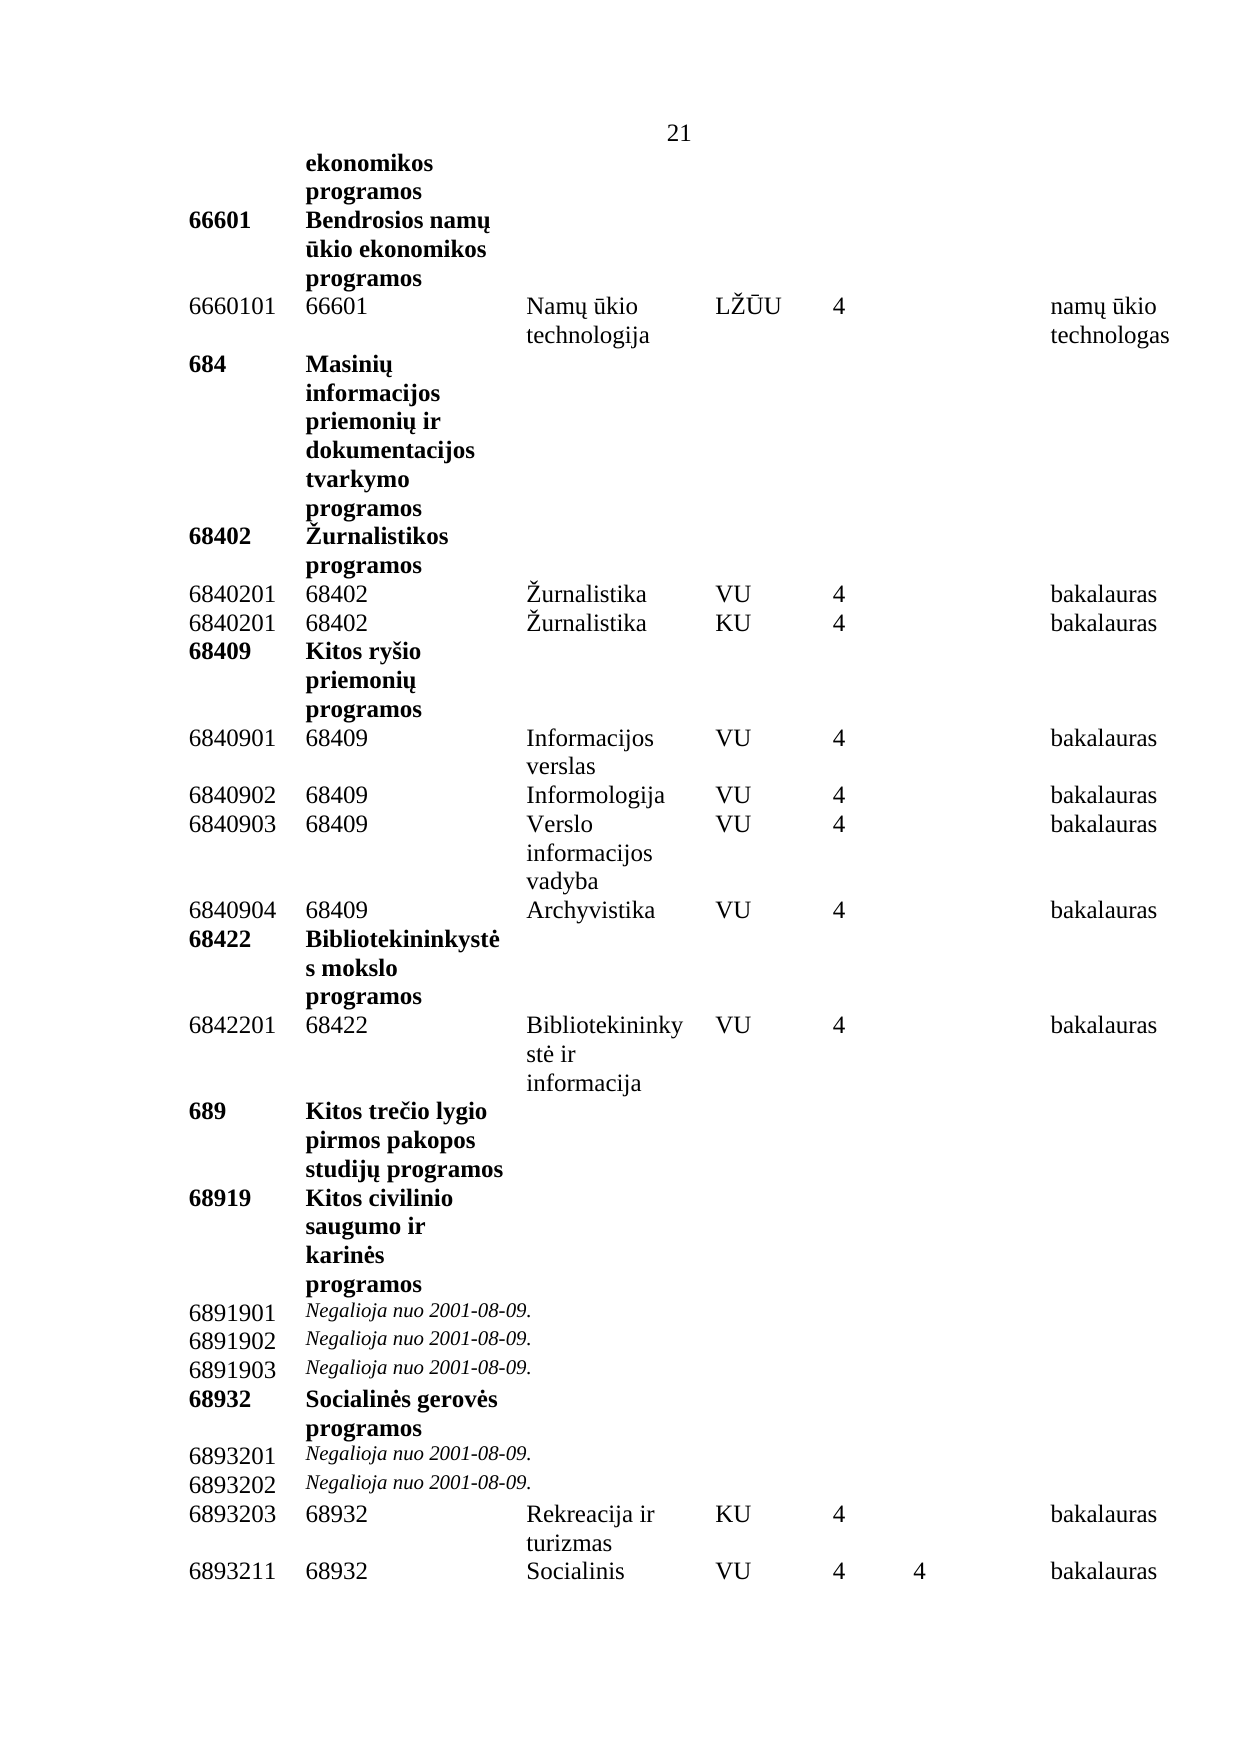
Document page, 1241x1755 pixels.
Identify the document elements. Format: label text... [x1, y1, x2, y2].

table_cell [515, 349, 704, 521]
table_cell 6893202 [177, 1470, 294, 1499]
table_cell [1197, 1326, 1202, 1355]
table_cell [1202, 809, 1207, 895]
table_cell [902, 148, 973, 205]
table_cell Negalioja nuo 2001-08-09. [294, 1298, 1197, 1326]
table_cell 68402 [177, 521, 294, 579]
table_cell Negalioja nuo 2001-08-09. [294, 1355, 1197, 1384]
table_cell [902, 1499, 973, 1556]
table_cell [902, 1096, 973, 1183]
table_cell 6893203 [177, 1499, 294, 1556]
table_cell [902, 723, 973, 780]
table_cell 4 [821, 723, 902, 780]
table_cell [1202, 723, 1207, 780]
table_cell namų ūkio technologas [1039, 291, 1197, 349]
table_cell [821, 636, 902, 723]
table_cell Verslo informacijos vadyba [515, 809, 704, 895]
table_cell VU [704, 1010, 821, 1096]
table_cell VU [704, 780, 821, 809]
table_cell Namų ūkio technologija [515, 291, 704, 349]
table_cell [1197, 1355, 1202, 1384]
table_cell bakalauras [1039, 780, 1197, 809]
table_cell bakalauras [1039, 579, 1197, 608]
table_cell [1197, 636, 1202, 723]
table_cell [1202, 780, 1207, 809]
table_cell [1202, 1298, 1207, 1326]
table_cell 68422 [177, 924, 294, 1010]
table_cell Archyvistika [515, 895, 704, 924]
table_cell 68402 [294, 608, 515, 636]
table_cell [1197, 205, 1202, 291]
table_cell [973, 780, 1039, 809]
table_cell [1039, 349, 1197, 521]
table_cell 68409 [294, 895, 515, 924]
table_cell VU [704, 895, 821, 924]
table_cell [902, 780, 973, 809]
table_cell [515, 521, 704, 579]
table_cell bakalauras [1039, 723, 1197, 780]
table_cell [902, 636, 973, 723]
table_cell bakalauras [1039, 1010, 1197, 1096]
table_cell 68932 [294, 1556, 515, 1585]
table_cell 4 [821, 291, 902, 349]
table_cell 4 [821, 809, 902, 895]
table_cell [1039, 205, 1197, 291]
table_cell [821, 924, 902, 1010]
table_cell 68932 [294, 1499, 515, 1556]
table_cell 68409 [294, 809, 515, 895]
table_cell [973, 148, 1039, 205]
table_cell [1197, 780, 1202, 809]
table_cell [973, 1183, 1039, 1298]
table_cell 6840901 [177, 723, 294, 780]
table_cell [973, 205, 1039, 291]
table_cell [515, 636, 704, 723]
table_cell [704, 636, 821, 723]
table_cell [1202, 1556, 1207, 1585]
table_cell 68919 [177, 1183, 294, 1298]
table_cell [902, 924, 973, 1010]
table_cell [1197, 924, 1202, 1010]
table_cell 6840201 [177, 579, 294, 608]
table_cell [821, 1183, 902, 1298]
table_cell 68422 [294, 1010, 515, 1096]
table_cell 6891903 [177, 1355, 294, 1384]
table_cell [821, 349, 902, 521]
table_cell [1197, 521, 1202, 579]
table_cell 6891901 [177, 1298, 294, 1326]
table_cell [704, 521, 821, 579]
table_cell bakalauras [1039, 1556, 1197, 1585]
table_cell [902, 809, 973, 895]
table_cell 66601 [294, 291, 515, 349]
table_cell 68932 [177, 1384, 294, 1441]
table_cell Bibliotekininkystė ir informacija [515, 1010, 704, 1096]
table_cell 4 [821, 579, 902, 608]
table_cell KU [704, 608, 821, 636]
table_cell [1202, 349, 1207, 521]
table_cell [1197, 1470, 1202, 1499]
table_cell [973, 349, 1039, 521]
table_cell ekonomikos programos [294, 148, 515, 205]
table_cell Informacijos verslas [515, 723, 704, 780]
table_cell Masinių informacijos priemonių ir dokumentacijos tvarkymo programos [294, 349, 515, 521]
table_cell Socialinis [515, 1556, 704, 1585]
table_cell [902, 1010, 973, 1096]
table_cell [515, 1096, 704, 1183]
table_cell 66601 [177, 205, 294, 291]
table_cell [973, 636, 1039, 723]
table_cell VU [704, 809, 821, 895]
table_cell 68409 [177, 636, 294, 723]
table_cell 6840902 [177, 780, 294, 809]
table_cell [973, 1384, 1039, 1441]
table_cell 689 [177, 1096, 294, 1183]
table_cell [973, 521, 1039, 579]
table_cell [973, 1096, 1039, 1183]
table_cell bakalauras [1039, 809, 1197, 895]
table_cell 6891902 [177, 1326, 294, 1355]
table_cell VU [704, 1556, 821, 1585]
table_cell Žurnalistikos programos [294, 521, 515, 579]
table_cell [821, 1096, 902, 1183]
table_cell [1197, 895, 1202, 924]
table_cell [821, 1384, 902, 1441]
table_cell [1197, 1499, 1202, 1556]
table_cell [515, 205, 704, 291]
table_cell [973, 723, 1039, 780]
table_cell [1039, 1384, 1197, 1441]
table_cell 4 [821, 608, 902, 636]
table_cell 6840903 [177, 809, 294, 895]
table_cell bakalauras [1039, 1499, 1197, 1556]
table_cell [704, 924, 821, 1010]
table_cell [1202, 608, 1207, 636]
table_cell [1197, 1298, 1202, 1326]
table_cell [1197, 1384, 1202, 1441]
table_cell bakalauras [1039, 895, 1197, 924]
table_cell [1202, 1096, 1207, 1183]
table_cell [1197, 579, 1202, 608]
table_cell KU [704, 1499, 821, 1556]
table_cell [902, 608, 973, 636]
table_cell Bibliotekininkystės mokslo programos [294, 924, 515, 1010]
table_cell [973, 895, 1039, 924]
table_cell [1039, 148, 1197, 205]
table_cell [1197, 809, 1202, 895]
table_cell 68409 [294, 780, 515, 809]
table_cell [1197, 148, 1202, 205]
table_cell [821, 148, 902, 205]
table_cell Kitos trečio lygio pirmos pakopos studijų programos [294, 1096, 515, 1183]
table_cell [1202, 1384, 1207, 1441]
table_cell [704, 1096, 821, 1183]
table_cell Negalioja nuo 2001-08-09. [294, 1441, 1197, 1470]
table_cell [1197, 1183, 1202, 1298]
table_cell [1197, 608, 1202, 636]
table_cell [1197, 349, 1202, 521]
table_cell Kitos ryšio priemonių programos [294, 636, 515, 723]
table_cell [1039, 1096, 1197, 1183]
table_cell [1039, 521, 1197, 579]
table_cell [821, 205, 902, 291]
table_cell [1202, 1499, 1207, 1556]
table_cell [973, 809, 1039, 895]
table_cell [1202, 205, 1207, 291]
table_cell VU [704, 723, 821, 780]
table_cell Negalioja nuo 2001-08-09. [294, 1470, 1197, 1499]
table_cell [1202, 291, 1207, 349]
table_cell Socialinės gerovės programos [294, 1384, 515, 1441]
table_cell [1202, 924, 1207, 1010]
table_cell [704, 205, 821, 291]
table_cell [1202, 579, 1207, 608]
table_cell [1197, 723, 1202, 780]
table_cell 4 [902, 1556, 973, 1585]
table_cell [973, 291, 1039, 349]
table_cell [902, 291, 973, 349]
table_cell LŽŪU [704, 291, 821, 349]
table_cell Kitos civilinio saugumo ir karinės programos [294, 1183, 515, 1298]
table_cell [1202, 636, 1207, 723]
table_cell [1039, 1183, 1197, 1298]
table_cell [821, 521, 902, 579]
table_cell [704, 349, 821, 521]
table_cell [902, 579, 973, 608]
table_cell [1197, 291, 1202, 349]
table_cell 4 [821, 895, 902, 924]
table_cell 6840201 [177, 608, 294, 636]
table_cell [704, 1384, 821, 1441]
table_cell Rekreacija ir turizmas [515, 1499, 704, 1556]
table_cell [902, 1384, 973, 1441]
table_cell 4 [821, 780, 902, 809]
table_cell [902, 1183, 973, 1298]
table_cell Negalioja nuo 2001-08-09. [294, 1326, 1197, 1355]
table_cell [1202, 1183, 1207, 1298]
table_cell [1202, 1355, 1207, 1384]
table_cell [973, 1499, 1039, 1556]
table_cell [973, 579, 1039, 608]
table_cell [973, 1010, 1039, 1096]
table_cell [515, 924, 704, 1010]
table_cell 6842201 [177, 1010, 294, 1096]
table_cell [1197, 1096, 1202, 1183]
table_cell 6840904 [177, 895, 294, 924]
table_cell VU [704, 579, 821, 608]
table_cell [1039, 924, 1197, 1010]
table_cell [973, 608, 1039, 636]
table_cell Žurnalistika [515, 579, 704, 608]
table_cell [973, 924, 1039, 1010]
table_cell [515, 1183, 704, 1298]
table_cell [902, 205, 973, 291]
table_cell 4 [821, 1010, 902, 1096]
table_cell 6893211 [177, 1556, 294, 1585]
table_cell [1202, 1470, 1207, 1499]
table_cell [1197, 1441, 1202, 1470]
table_cell [1202, 895, 1207, 924]
table_cell [704, 148, 821, 205]
table_cell [177, 148, 294, 205]
table_cell [1202, 1441, 1207, 1470]
table_cell [515, 148, 704, 205]
table_cell 684 [177, 349, 294, 521]
table_cell [973, 1556, 1039, 1585]
table_cell [1202, 1010, 1207, 1096]
table_cell 68402 [294, 579, 515, 608]
table_cell [1202, 1326, 1207, 1355]
table_cell [1197, 1010, 1202, 1096]
table_cell 6660101 [177, 291, 294, 349]
table_cell Bendrosios namų ūkio ekonomikos programos [294, 205, 515, 291]
table_cell 68409 [294, 723, 515, 780]
table_cell [1202, 521, 1207, 579]
table_cell [902, 349, 973, 521]
table_cell [1202, 148, 1207, 205]
table_cell [704, 1183, 821, 1298]
table_cell [515, 1384, 704, 1441]
table_cell [1039, 636, 1197, 723]
table_cell Informologija [515, 780, 704, 809]
table_cell 4 [821, 1556, 902, 1585]
table_cell 4 [821, 1499, 902, 1556]
table_cell [902, 895, 973, 924]
table_cell Žurnalistika [515, 608, 704, 636]
table_cell 6893201 [177, 1441, 294, 1470]
table_cell [1197, 1556, 1202, 1585]
table_cell [902, 521, 973, 579]
table_cell bakalauras [1039, 608, 1197, 636]
